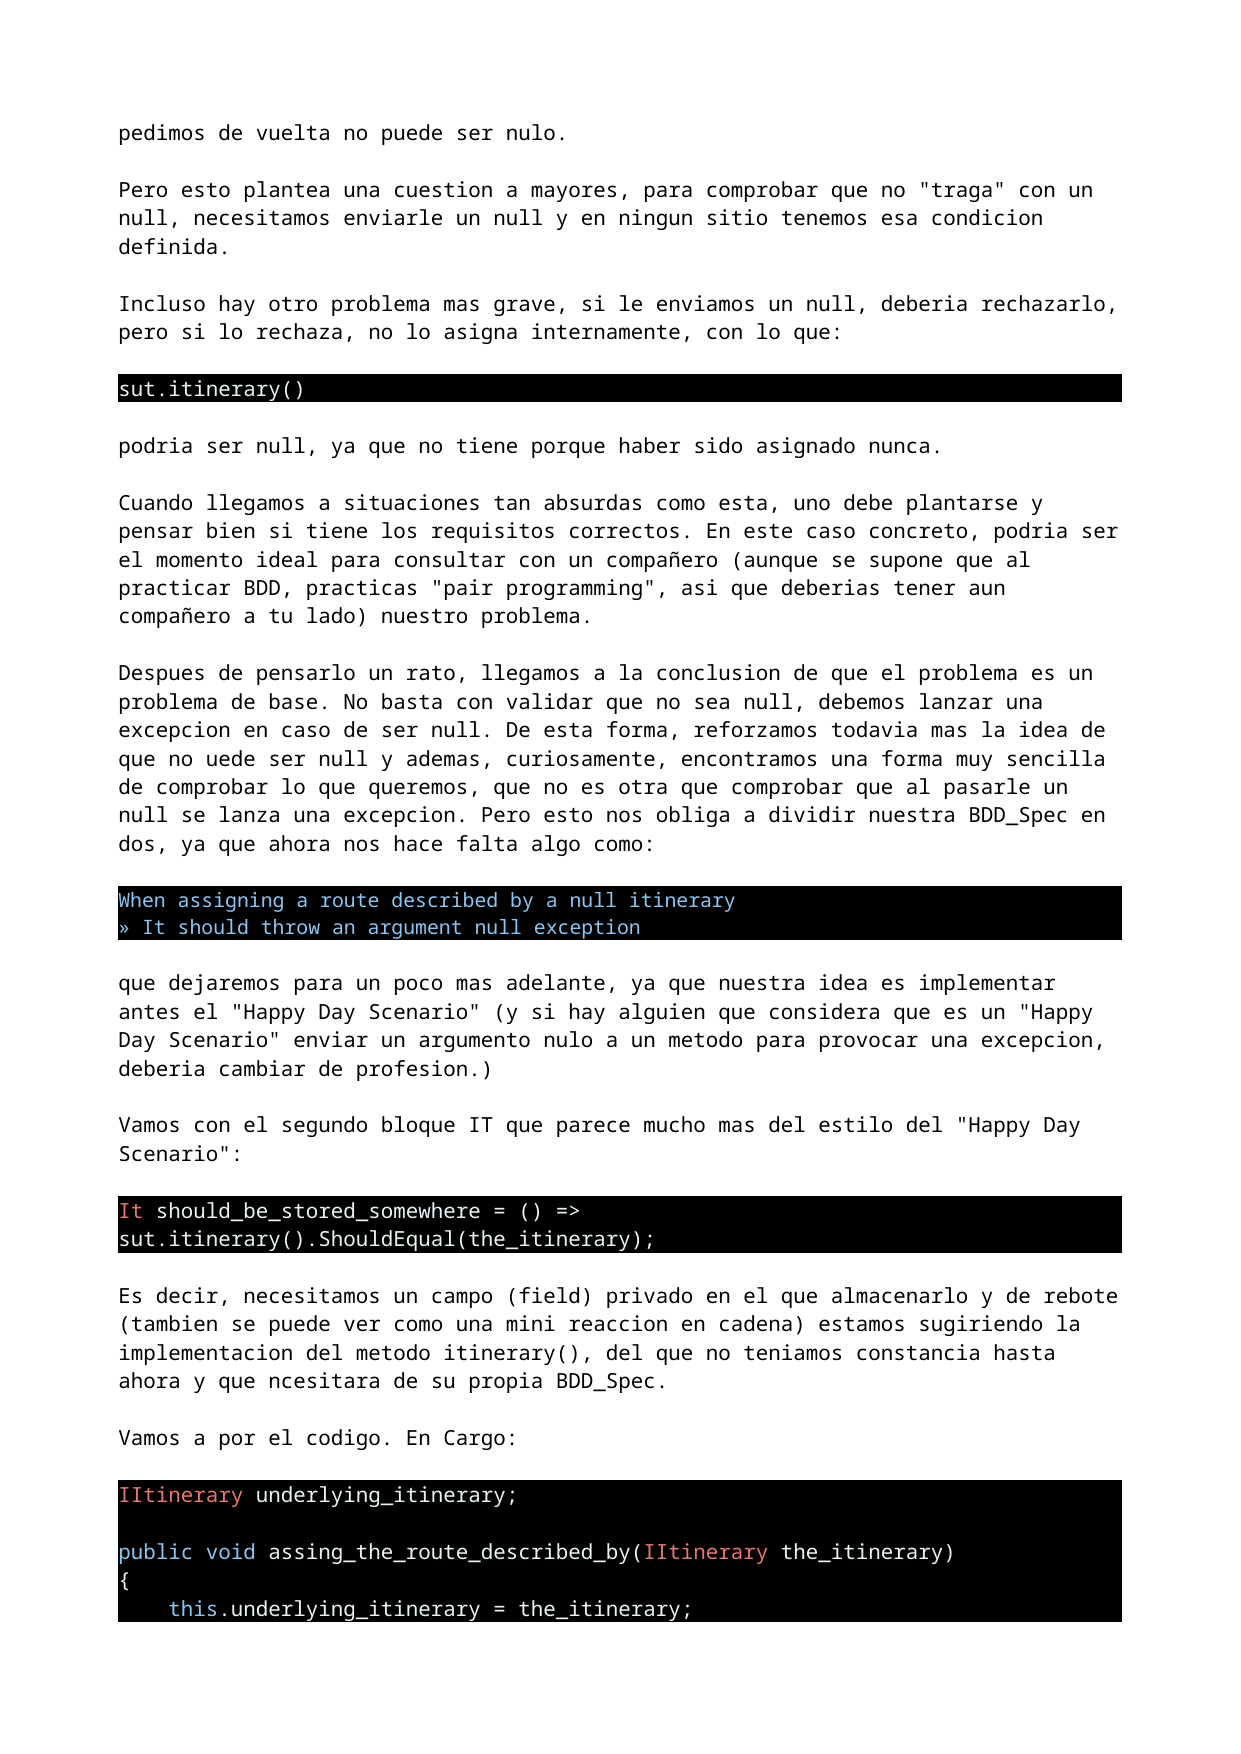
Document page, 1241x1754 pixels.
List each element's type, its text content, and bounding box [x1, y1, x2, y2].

text Despues de pensarlo un rato, llegamos a la conclusion de que el problema es un problema de base. No basta con validar que no sea null, debemos lanzar una excepcion en caso de ser null. De esta forma, reforzamos todavia mas la idea de que no uede ser null y ademas, curiosamente, encontramos una forma muy sencilla de comprobar lo que queremos, que no es otra que comprobar que al pasarle un null se lanza una excepcion. Pero esto nos obliga a dividir nuestra BDD_Spec en dos, ya que ahora nos hace falta algo como: [118, 658, 1122, 857]
text Vamos a por el codigo. En Cargo: [118, 1423, 1122, 1452]
text » It should throw an argument null exception [118, 913, 1122, 940]
text podria ser null, ya que no tiene porque haber sido asignado nunca. [118, 431, 1122, 459]
text Es decir, necesitamos un campo (field) privado en el que almacenarlo y de rebote (tambien se puede ver como una mini reaccion en cadena) estamos sugiriendo la implementacion del metodo itinerary(), del que no teniamos constancia hasta ahora y que ncesitara de su propia BDD_Spec. [118, 1281, 1122, 1395]
text It should_be_stored_somewhere = () => sut.itinerary().ShouldEqual(the_itinerary); [118, 1196, 1122, 1253]
text pedimos de vuelta no puede ser nulo. [118, 118, 1122, 147]
text que dejaremos para un poco mas adelante, ya que nuestra idea es implementar antes el "Happy Day Scenario" (y si hay alguien que considera que es un "Happy Day Scenario" enviar un argumento nulo a un metodo para provocar una excepcion, deberia cambiar de profesion.) [118, 968, 1122, 1082]
text IItinerary underlying_itinerary; [118, 1480, 1122, 1509]
text Pero esto plantea una cuestion a mayores, para comprobar que no "traga" con un null, necesitamos enviarle un null y en ningun sitio tenemos esa condicion definida. [118, 175, 1122, 260]
text Vamos con el segundo bloque IT que parece mucho mas del estilo del "Happy Day Scenario": [118, 1111, 1122, 1167]
text sut.itinerary() [118, 374, 1122, 402]
text { [118, 1566, 1122, 1594]
text When assigning a route described by a null itinerary [118, 886, 1122, 913]
text public void assing_the_route_described_by(IItinerary the_itinerary) [118, 1537, 1122, 1566]
text Incluso hay otro problema mas grave, si le enviamos un null, deberia rechazarlo, pero si lo rechaza, no lo asigna internamente, con lo que: [118, 289, 1122, 346]
text this.underlying_itinerary = the_itinerary; [118, 1594, 1122, 1622]
text Cuando llegamos a situaciones tan absurdas como esta, uno debe plantarse y pensar bien si tiene los requisitos correctos. En este caso concreto, podria ser el momento ideal para consultar con un compañero (aunque se supone que al practicar BDD, practicas "pair programming", asi que deberias tener aun compañero a tu lado) nuestro problema. [118, 488, 1122, 630]
